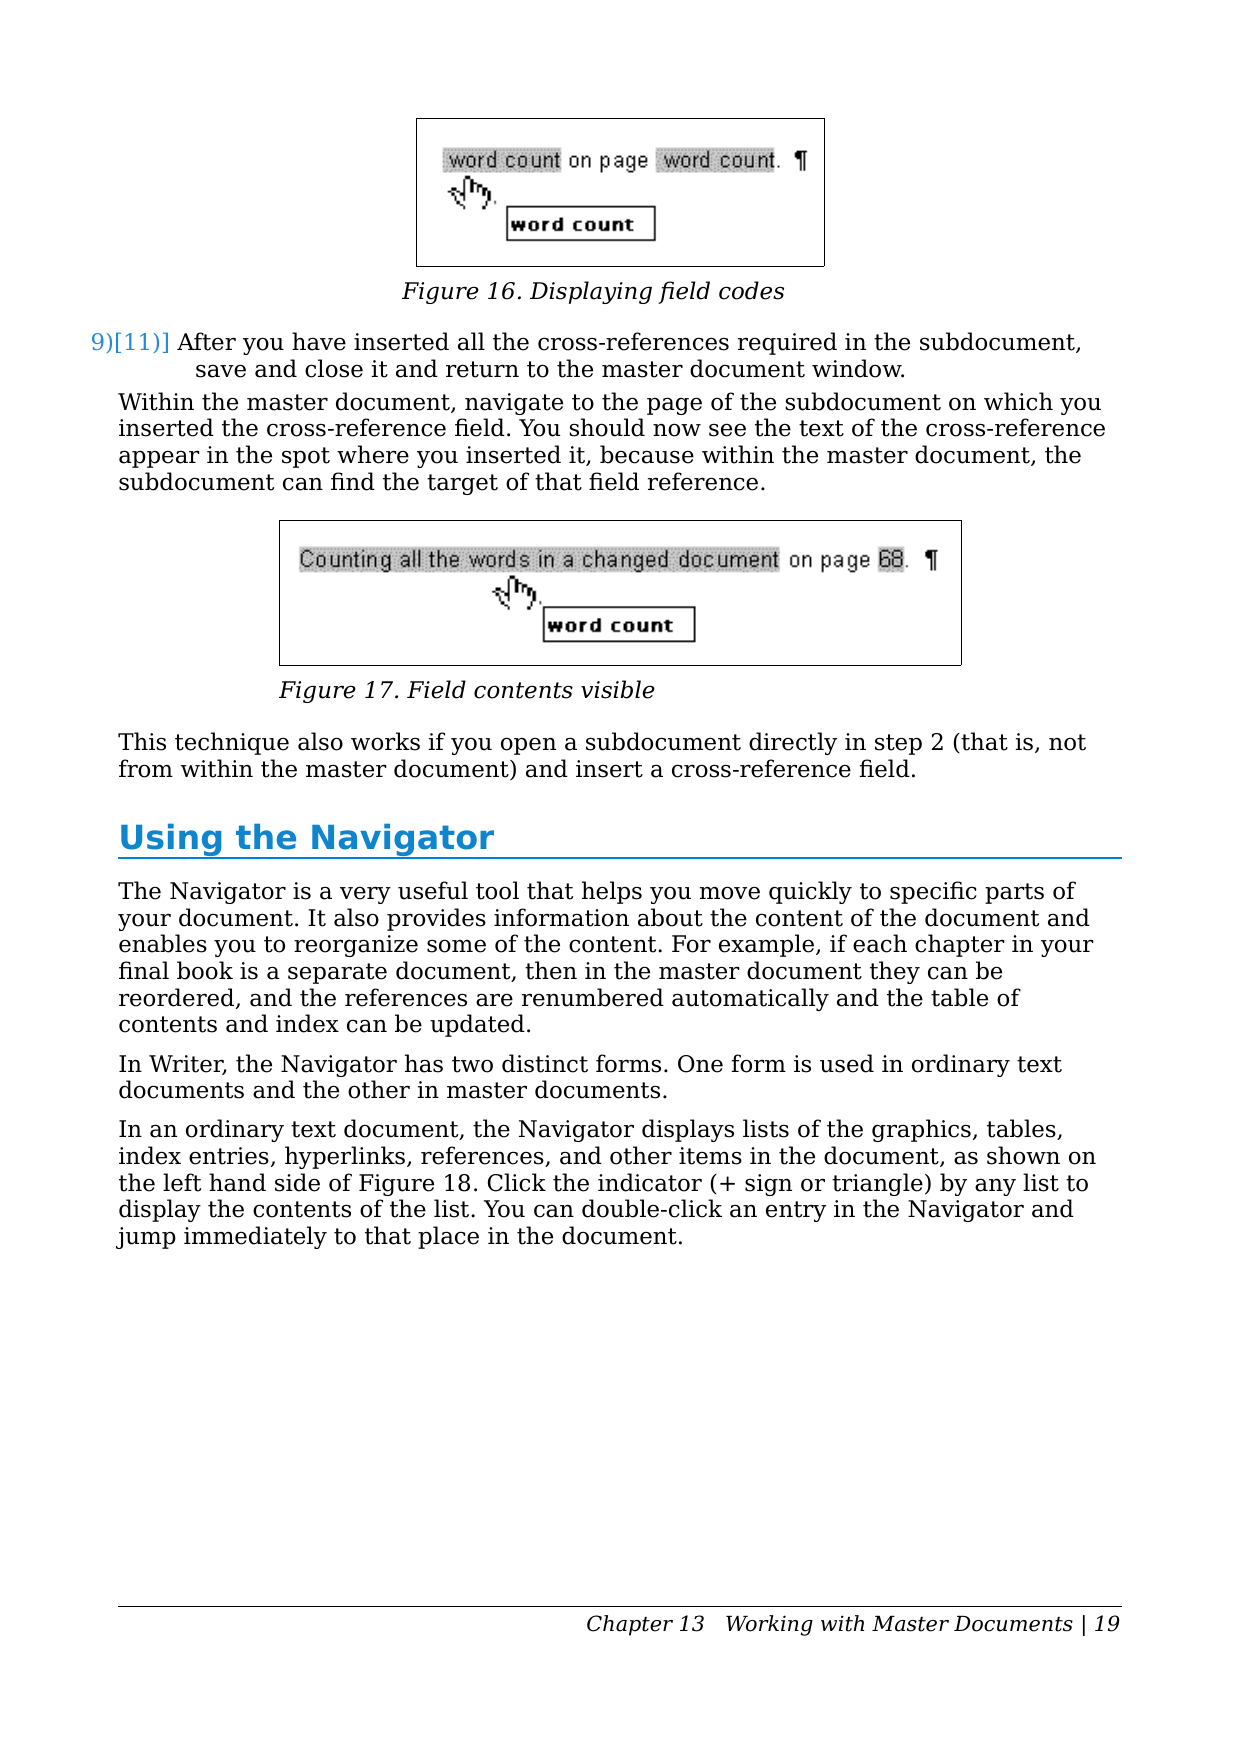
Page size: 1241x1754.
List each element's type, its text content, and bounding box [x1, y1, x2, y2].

picture [282, 523, 958, 663]
text In an ordinary text document, the Navigator displays lists of the graphics, tables, index entries, hyperlinks, references, and other items in the document, as shown on the left hand side of Figure 18. Click the indicator (+ sign or triangle) by any list to display the contents of the list. You can double-click an entry in the Navigator and jump immediately to that place in the document. [118, 1117, 1122, 1250]
text This technique also works if you open a subdocument directly in step 2 (that is, not from within the master document) and insert a cross-reference field. [118, 729, 1122, 782]
text In Writer, the Navigator has two distinct forms. One form is used in ordinary text documents and the other in master documents. [118, 1051, 1122, 1104]
list After you have inserted all the cross-references required in the subdocument, save and close it and return to the master document window. [177, 329, 1122, 382]
text Figure 17. Field contents visible [279, 678, 961, 704]
subtitle Using the Navigator [118, 818, 1122, 857]
picture [419, 121, 821, 263]
text Figure 16. Displaying field codes [402, 278, 838, 305]
text Within the master document, navigate to the page of the subdocument on which you inserted the cross-reference field. You should now see the text of the cross-reference appear in the spot where you inserted it, because within the master document, the subdocument can find the target of that field reference. [118, 389, 1122, 495]
text The Navigator is a very useful tool that helps you move quickly to specific parts of your document. It also provides information about the content of the document and enables you to reorganize some of the content. For example, if each chapter in your final book is a separate document, then in the master document they can be reordered, and the references are renumbered automatically and the table of contents and index can be updated. [118, 878, 1122, 1038]
